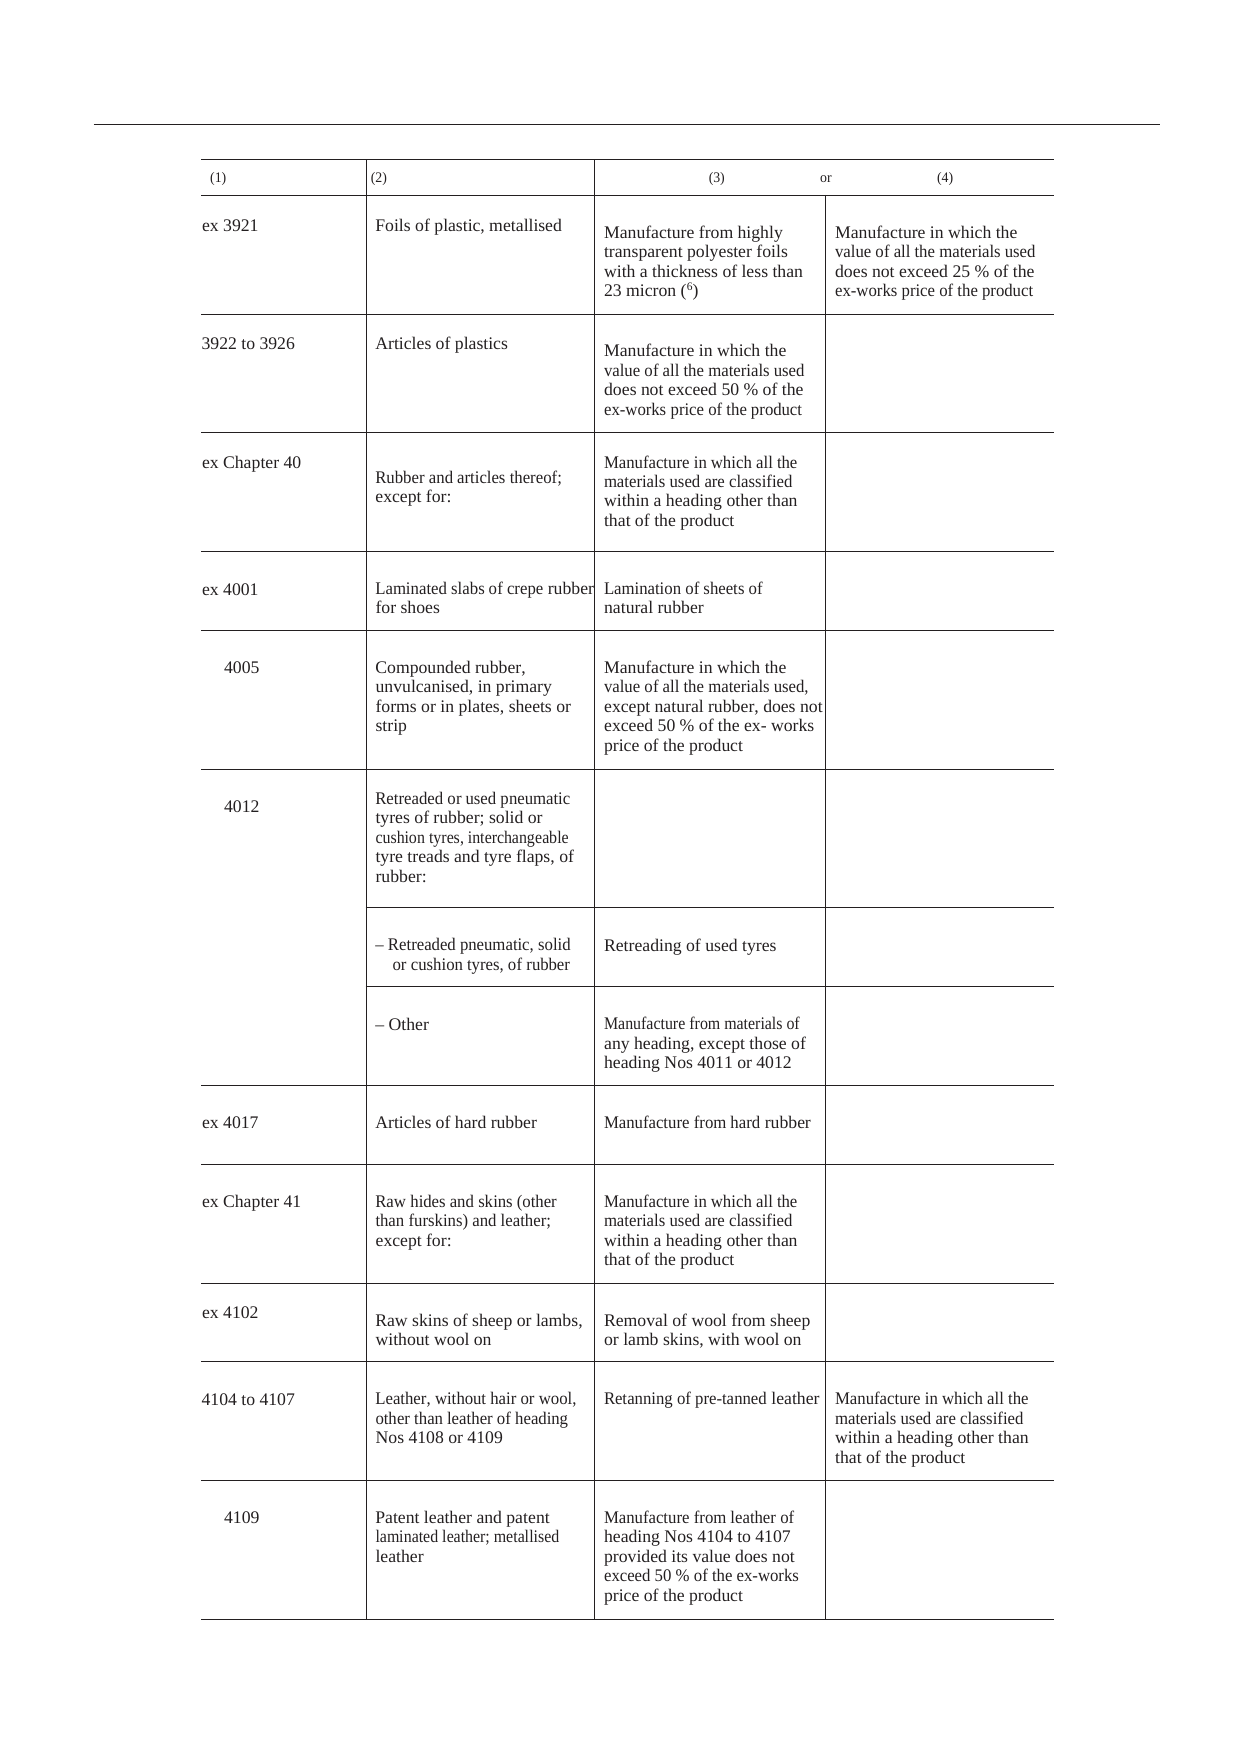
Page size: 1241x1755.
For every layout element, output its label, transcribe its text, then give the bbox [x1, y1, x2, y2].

table_cell Retreading of used tyres [595, 908, 825, 986]
table_header (3) or (4) [595, 160, 1054, 195]
table_cell ex Chapter 40 [201, 433, 366, 551]
table_cell [826, 1284, 1054, 1361]
table_cell Removal of wool from sheep or lamb skins, with wool on [595, 1284, 825, 1361]
table_cell Foils of plastic, metallised [367, 196, 594, 313]
table_cell 4012 [201, 770, 366, 1085]
table_cell [826, 315, 1054, 432]
table_cell Manufacture in which the value of all the materials used, except natural rubber, does not exceed 50 % of the ex- works price of the product [595, 631, 825, 768]
table_cell Articles of hard rubber [367, 1086, 594, 1164]
table_cell Raw hides and skins (other than furskins) and leather; except for: [367, 1165, 594, 1282]
table_cell [826, 552, 1054, 630]
table_cell Raw skins of sheep or lambs, without wool on [367, 1284, 594, 1361]
table_cell [826, 631, 1054, 768]
table_cell Manufacture in which the value of all the materials used does not exceed 50 % of the ex-works price of the product [595, 315, 825, 432]
table_cell Manufacture in which all the materials used are classified within a heading other than that of the product [595, 1165, 825, 1282]
table_cell [595, 770, 825, 907]
table_cell Compounded rubber, unvulcanised, in primary forms or in plates, sheets or strip [367, 631, 594, 768]
table_cell Retreaded or used pneumatic tyres of rubber; solid or cushion tyres, interchangeable tyre treads and tyre flaps, of rubber: [367, 770, 594, 907]
table_cell Patent leather and patent laminated leather; metallised leather [367, 1481, 594, 1619]
table_cell 4109 [201, 1481, 366, 1619]
table_cell Manufacture in which all the materials used are classified within a heading other than that of the product [595, 433, 825, 551]
table_cell 3922 to 3926 [201, 315, 366, 432]
table_header (1) [201, 160, 366, 195]
table_cell [826, 1165, 1054, 1282]
table_header (2) [367, 160, 594, 195]
table_cell ex 4001 [201, 552, 366, 630]
table_cell Articles of plastics [367, 315, 594, 432]
table_cell Manufacture from highly transparent polyester foils with a thickness of less than 23 micron (6) [595, 196, 825, 313]
table_cell [826, 987, 1054, 1085]
table_cell ex 4102 [201, 1284, 366, 1361]
table_cell Manufacture in which all the materials used are classified within a heading other than that of the product [826, 1362, 1054, 1480]
table_cell Manufacture from leather of heading Nos 4104 to 4107 provided its value does not exceed 50 % of the ex-works price of the product [595, 1481, 825, 1619]
table_cell Rubber and articles thereof; except for: [367, 433, 594, 551]
table_cell [826, 1086, 1054, 1164]
table_cell [826, 770, 1054, 907]
table_cell 4005 [201, 631, 366, 768]
table_cell Manufacture from materials of any heading, except those of heading Nos 4011 or 4012 [595, 987, 825, 1085]
table_cell ex 4017 [201, 1086, 366, 1164]
table_cell [826, 908, 1054, 986]
table_cell ex Chapter 41 [201, 1165, 366, 1282]
table_cell Retanning of pre-tanned leather [595, 1362, 825, 1480]
table_cell [826, 1481, 1054, 1619]
table_cell Manufacture from hard rubber [595, 1086, 825, 1164]
table_cell [826, 433, 1054, 551]
table_cell Manufacture in which the value of all the materials used does not exceed 25 % of the ex-works price of the product [826, 196, 1054, 313]
table_cell Laminated slabs of crepe rubber for shoes [367, 552, 594, 630]
table_cell ex 3921 [201, 196, 366, 313]
table_cell Lamination of sheets of natural rubber [595, 552, 825, 630]
table_cell 4104 to 4107 [201, 1362, 366, 1480]
table_cell Leather, without hair or wool, other than leather of heading Nos 4108 or 4109 [367, 1362, 594, 1480]
table_cell – Retreaded pneumatic, solid or cushion tyres, of rubber [367, 908, 594, 986]
table_cell – Other [367, 987, 594, 1085]
